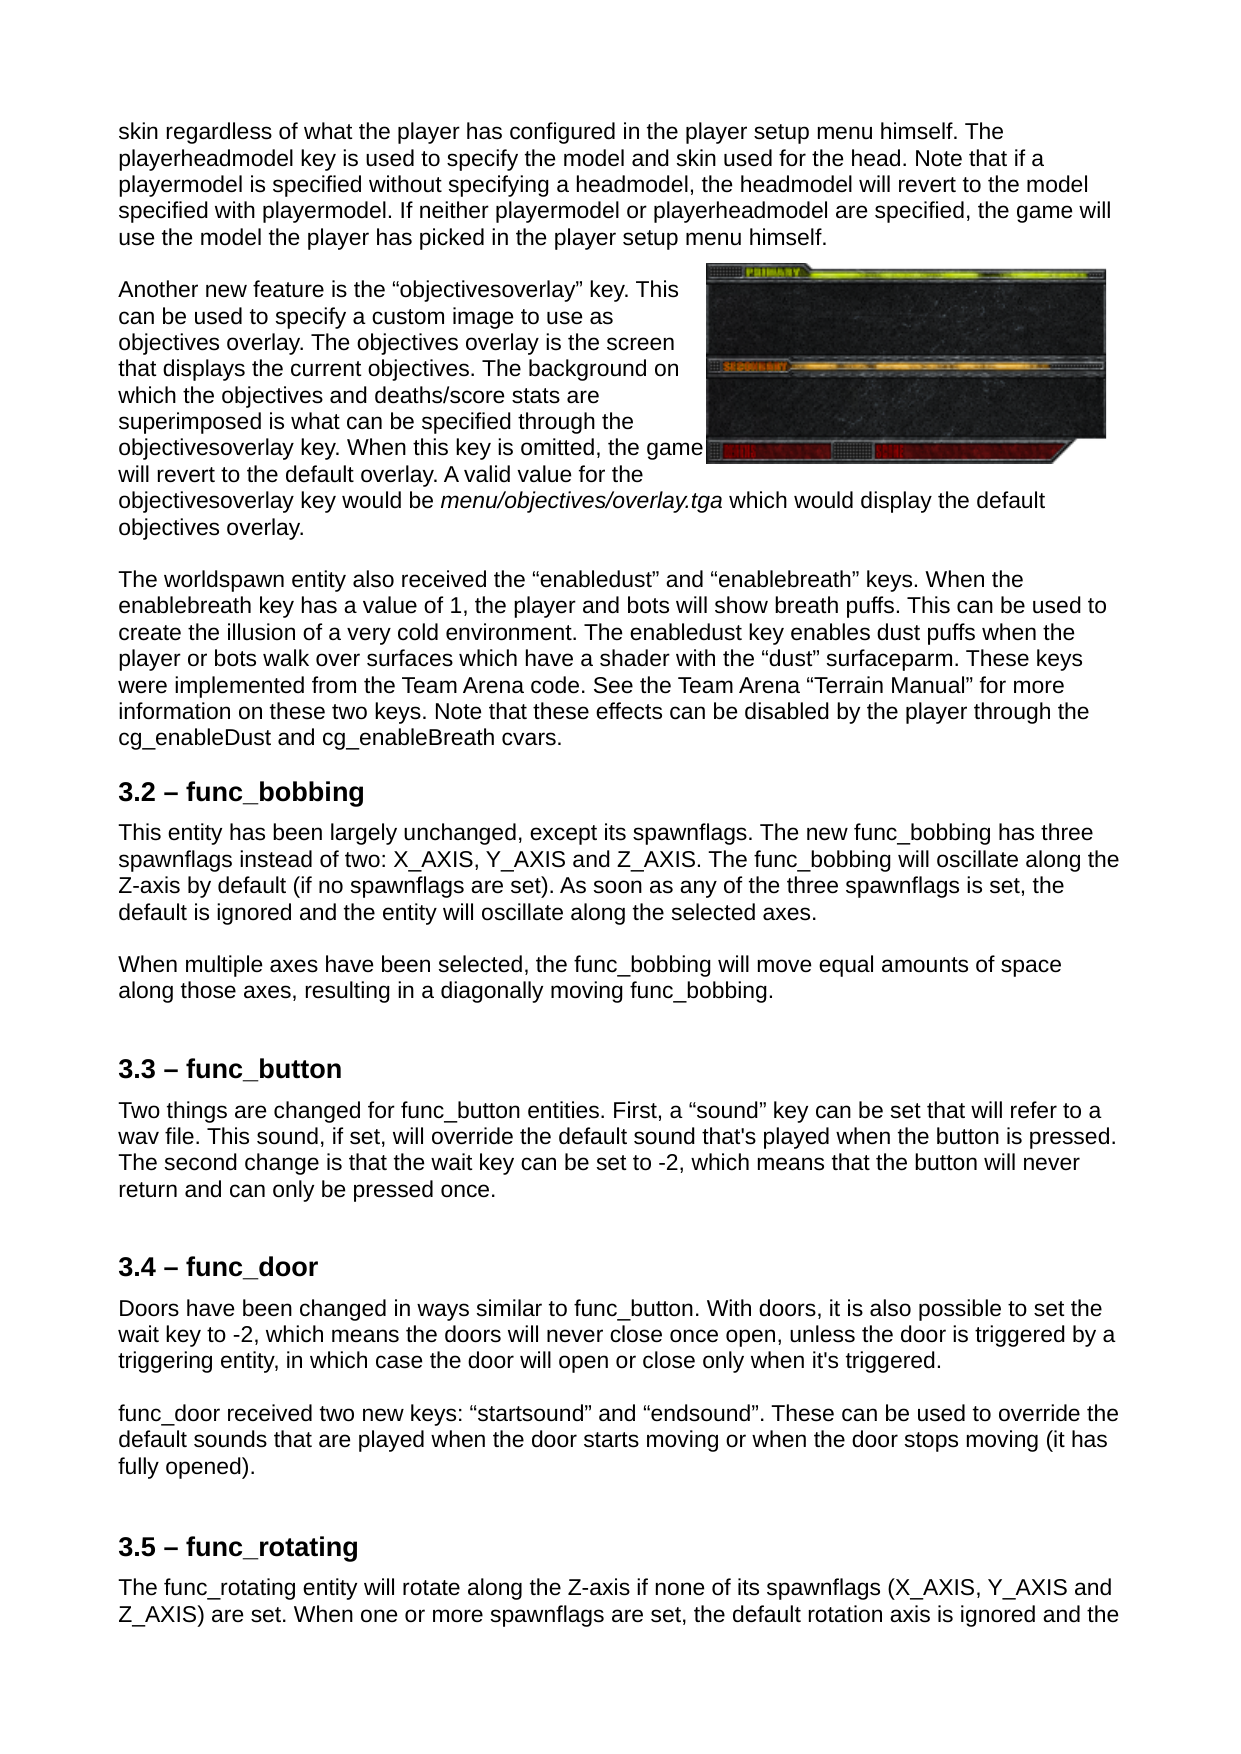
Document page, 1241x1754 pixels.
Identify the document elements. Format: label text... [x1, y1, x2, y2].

text When multiple axes have been selected, the func_bobbing will move equal amounts of space along those axes, resulting in a diagonally moving func_bobbing. [118, 951, 1122, 1004]
subtitle 3.5 – func_rotating [118, 1531, 1122, 1562]
text The worldspawn entity also received the “enabledust” and “enablebreath” keys. When the enablebreath key has a value of 1, the player and bots will show breath puffs. This can be used to create the illusion of a very cold environment. The enabledust key enables dust puffs when the player or bots walk over surfaces which have a shader with the “dust” surfaceparm. These keys were implemented from the Team Arena code. See the Team Arena “Terrain Manual” for more information on these two keys. Note that these effects can be disabled by the player through the cg_enableDust and cg_enableBreath cvars. [118, 566, 1122, 751]
text The second change is that the wait key can be set to -2, which means that the button will never return and can only be pressed once. [118, 1149, 1122, 1202]
text Doors have been changed in ways similar to func_button. With doors, it is also possible to set the wait key to -2, which means the doors will never close once open, unless the door is triggered by a triggering entity, in which case the door will open or close only when it's triggered. [118, 1295, 1122, 1374]
text func_door received two new keys: “startsound” and “endsound”. These can be used to override the default sounds that are played when the door starts moving or when the door stops moving (it has fully opened). [118, 1400, 1122, 1479]
text skin regardless of what the player has configured in the player setup menu himself. The playerheadmodel key is used to specify the model and skin used for the head. Note that if a playermodel is specified without specifying a headmodel, the headmodel will revert to the model specified with playermodel. If neither playermodel or playerheadmodel are specified, the game will use the model the player has picked in the player setup menu himself. [118, 118, 1122, 250]
subtitle 3.3 – func_button [118, 1053, 1122, 1084]
picture [706, 263, 1107, 464]
subtitle 3.2 – func_bobbing [118, 776, 1122, 807]
subtitle 3.4 – func_door [118, 1251, 1122, 1282]
text This entity has been largely unchanged, except its spawnflags. The new func_bobbing has three spawnflags instead of two: X_AXIS, Y_AXIS and Z_AXIS. The func_bobbing will oscillate along the Z-axis by default (if no spawnflags are set). As soon as any of the three spawnflags is set, the default is ignored and the entity will oscillate along the selected axes. [118, 819, 1122, 925]
text Two things are changed for func_button entities. First, a “sound” key can be set that will refer to a wav file. This sound, if set, will override the default sound that's played when the button is pressed. [118, 1097, 1122, 1149]
text The func_rotating entity will rotate along the Z-axis if none of its spawnflags (X_AXIS, Y_AXIS and Z_AXIS) are set. When one or more spawnflags are set, the default rotation axis is ignored and the [118, 1574, 1122, 1627]
text Another new feature is the “objectivesoverlay” key. This can be used to specify a custom image to use as objectives overlay. The objectives overlay is the screen that displays the current objectives. The background on which the objectives and deaths/score stats are superimposed is what can be specified through the objectivesoverlay key. When this key is omitted, the game will revert to the default overlay. A valid value for the objectivesoverlay key would be menu/objectives/overlay.tga which would display the default objectives overlay. [118, 276, 1122, 540]
